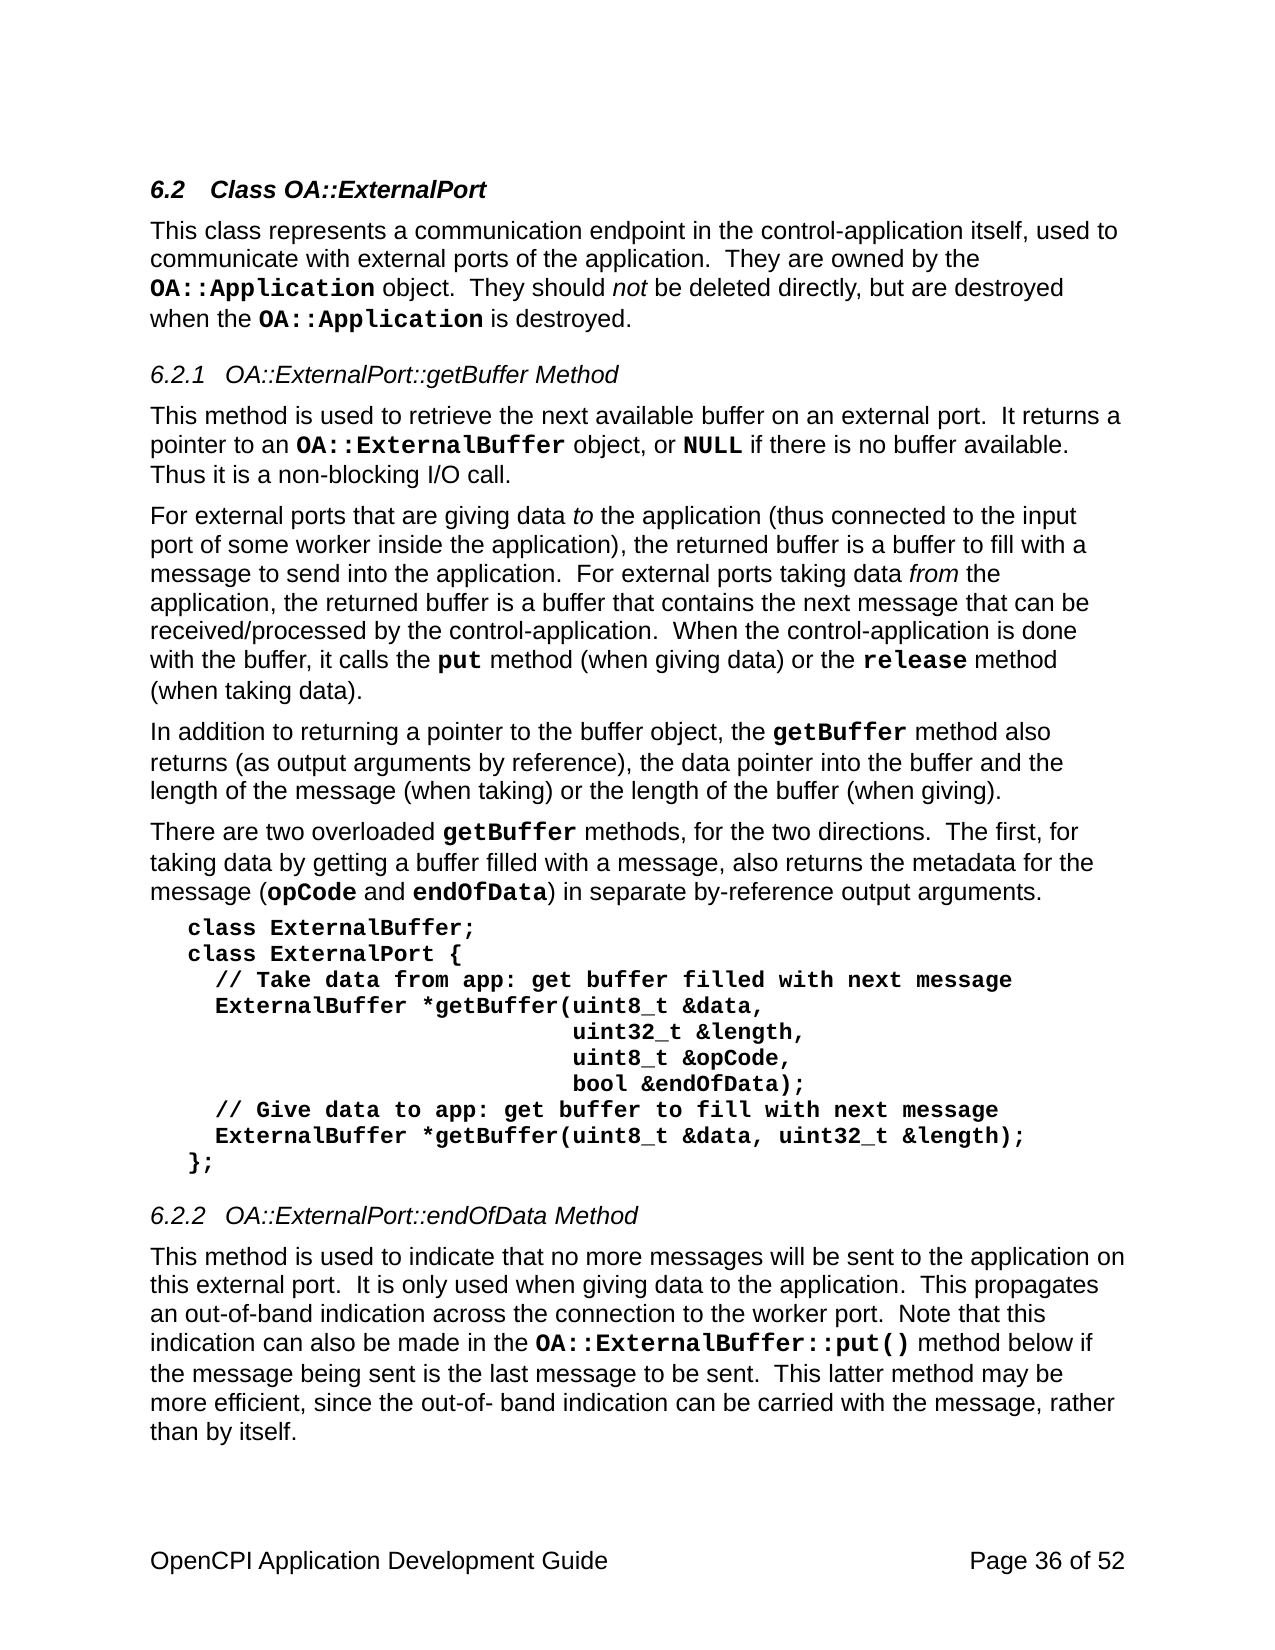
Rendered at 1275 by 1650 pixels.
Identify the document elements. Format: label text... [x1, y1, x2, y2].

text There are two overloaded getBuffer methods, for the two directions. The first, for taking data by getting a buffer filled with a message, also returns the metadata for the message (opCode and endOfData) in separate by-reference output arguments. [150, 817, 1125, 908]
text This method is used to retrieve the next available buffer on an external port. It returns a pointer to an OA::ExternalBuffer object, or NULL if there is no buffer available. Thus it is a non-blocking I/O call. [150, 401, 1125, 489]
subtitle OA::ExternalPort::endOfData Method [150, 1201, 1125, 1230]
text This method is used to indicate that no more messages will be sent to the application on this external port. It is only used when giving data to the application. This propagates an out-of-band indication across the connection to the worker port. Note that this indication can also be made in the OA::ExternalBuffer::put() method below if the message being sent is the last message to be sent. This latter method may be more efficient, since the out-of- band indication can be carried with the message, rather than by itself. [150, 1242, 1125, 1445]
text class ExternalBuffer; class ExternalPort { // Take data from app: get buffer filled with next message ExternalBuffer *getBuffer(uint8_t &data, uint32_t &length, uint8_t &opCode, bool &endOfData); // Give data to app: get buffer to fill with next message ExternalBuffer *getBuffer(uint8_t &data, uint32_t &length); }; [187, 917, 1125, 1176]
text For external ports that are giving data to the application (thus connected to the input port of some worker inside the application), the returned buffer is a buffer to fill with a message to send into the application. For external ports taking data from the application, the returned buffer is a buffer that contains the next message that can be received/processed by the control-application. When the control-application is done with the buffer, it calls the put method (when giving data) or the release method (when taking data). [150, 501, 1125, 705]
text This class represents a communication endpoint in the control-application itself, used to communicate with external ports of the application. They are owned by the OA::Application object. They should not be deleted directly, but are destroyed when the OA::Application is destroyed. [150, 216, 1125, 335]
text In addition to returning a pointer to the buffer object, the getBuffer method also returns (as output arguments by reference), the data pointer into the buffer and the length of the message (when taking) or the length of the buffer (when giving). [150, 717, 1125, 805]
subtitle Class OA::ExternalPort [150, 175, 1125, 204]
subtitle OA::ExternalPort::getBuffer Method [150, 360, 1125, 389]
